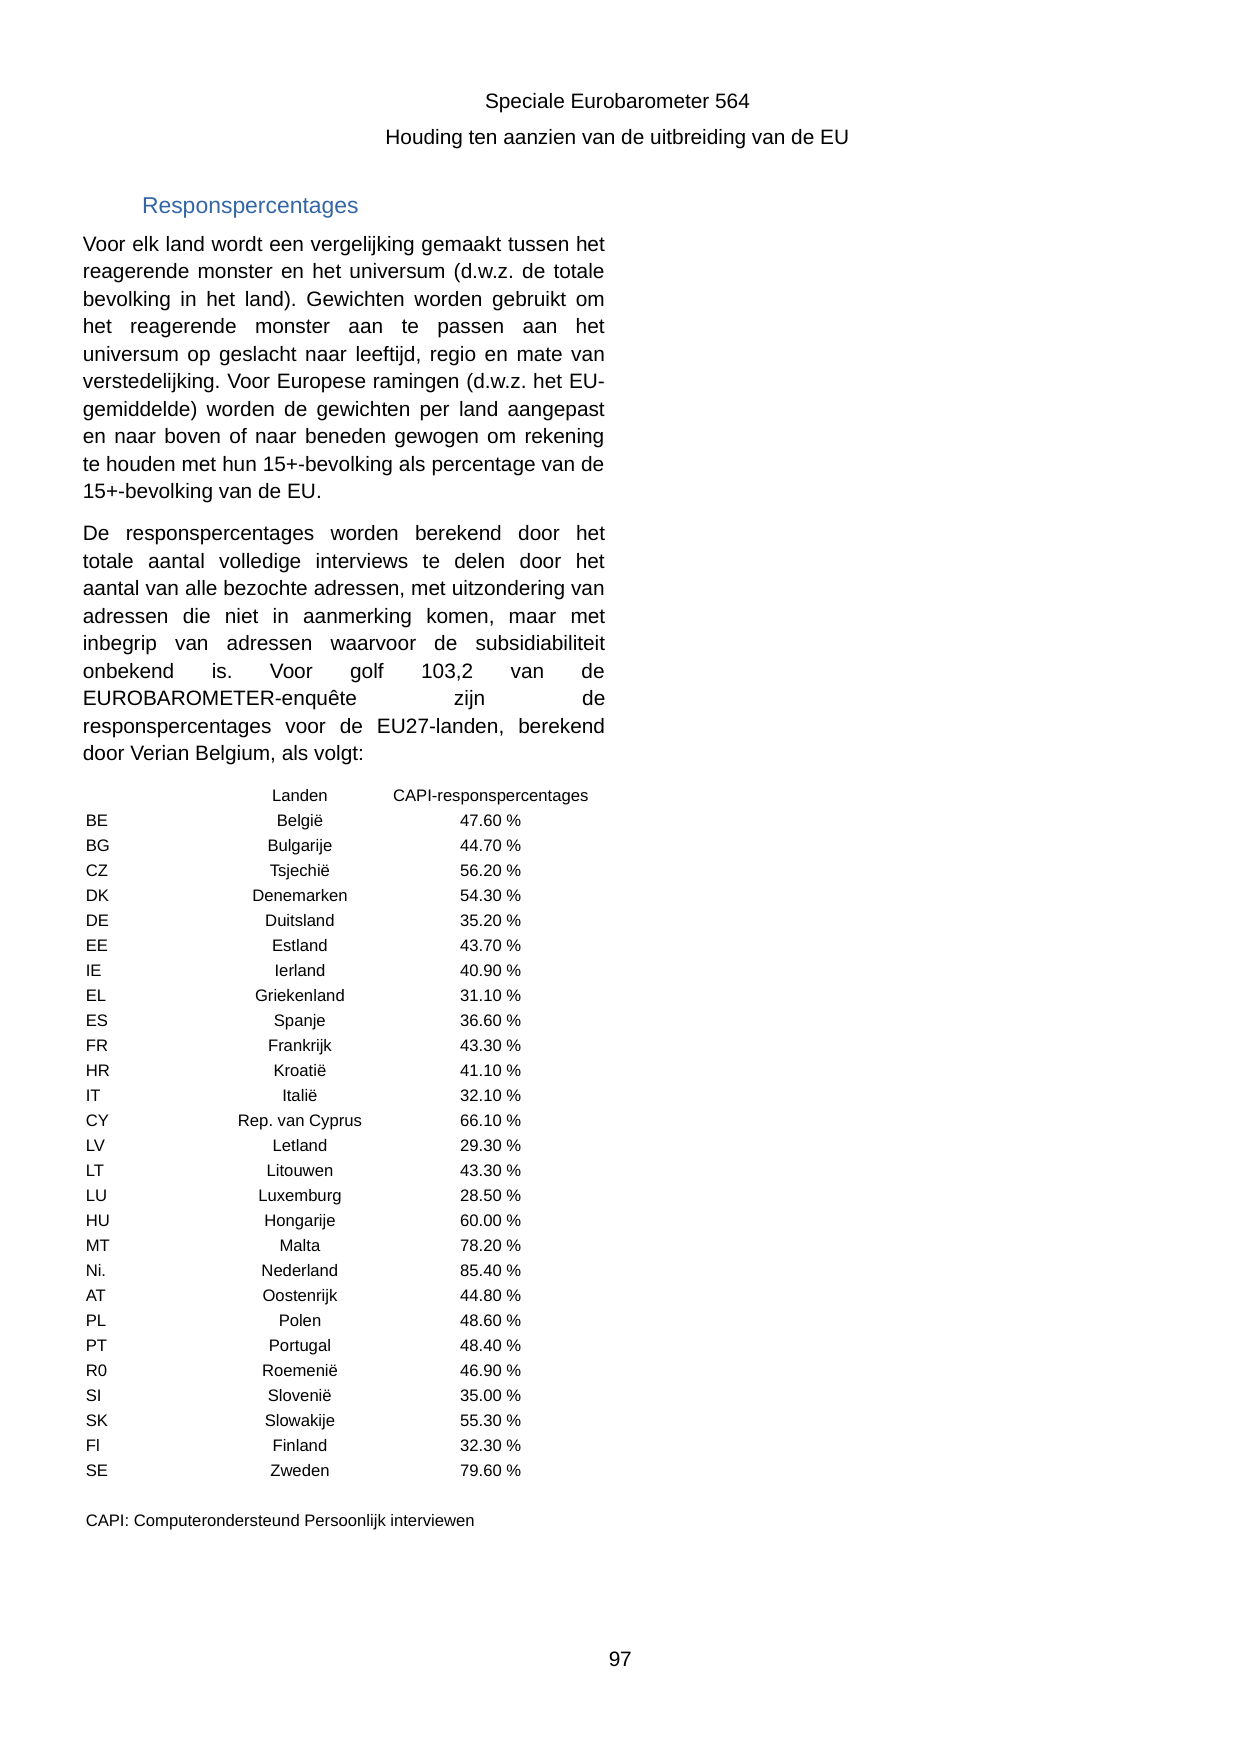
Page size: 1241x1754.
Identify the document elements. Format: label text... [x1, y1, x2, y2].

table_cell 43,30 % [378, 1033, 603, 1058]
table_cell Malta [221, 1233, 378, 1258]
table_cell EE [83, 933, 221, 958]
table_cell Rep. van Cyprus [221, 1108, 378, 1133]
table_cell MT [83, 1233, 221, 1258]
table_cell CAPI: Computerondersteund Persoonlijk interviewen [83, 1508, 603, 1533]
table_cell 54,30 % [378, 883, 603, 908]
table_cell HU [83, 1208, 221, 1233]
table_cell 46,90 % [378, 1358, 603, 1383]
table_cell 56,20 % [378, 858, 603, 883]
table_cell Slowakije [221, 1408, 378, 1433]
table_cell Hongarije [221, 1208, 378, 1233]
table_cell EL [83, 983, 221, 1008]
table_cell Zweden [221, 1458, 378, 1483]
table_cell 36,60 % [378, 1008, 603, 1033]
table_cell 43,30 % [378, 1158, 603, 1183]
table_cell [378, 1483, 603, 1508]
table_cell Bulgarije [221, 833, 378, 858]
table_cell Slovenië [221, 1383, 378, 1408]
table_cell 32,30 % [378, 1433, 603, 1458]
table_header [83, 783, 221, 808]
table_cell 47,60 % [378, 808, 603, 833]
text Voor elk land wordt een vergelijking gemaakt tussen het reagerende monster en het universum (d.w.z. de totale bevolking in het land). Gewichten worden gebruikt om het reagerende monster aan te passen aan het universum op geslacht naar leeftijd, regio en mate van verstedelijking. Voor Europese ramingen (d.w.z. het EU-gemiddelde) worden de gewichten per land aangepast en naar boven of naar beneden gewogen om rekening te houden met hun 15+-bevolking als percentage van de 15+-bevolking van de EU. [83, 231, 605, 503]
table_cell 43,70 % [378, 933, 603, 958]
table_cell Kroatië [221, 1058, 378, 1083]
table_header CAPI-responspercentages [378, 783, 603, 808]
table_cell DK [83, 883, 221, 908]
table_cell 48,40 % [378, 1333, 603, 1358]
table_cell Italië [221, 1083, 378, 1108]
table_cell Portugal [221, 1333, 378, 1358]
table_cell Fl [83, 1433, 221, 1458]
table_cell IT [83, 1083, 221, 1108]
table_cell Oostenrijk [221, 1283, 378, 1308]
table_cell Nederland [221, 1258, 378, 1283]
table_cell 28,50 % [378, 1183, 603, 1208]
table_cell LT [83, 1158, 221, 1183]
table_cell SE [83, 1458, 221, 1483]
table_cell Denemarken [221, 883, 378, 908]
subtitle Responspercentages [142, 192, 605, 219]
table_cell 85,40 % [378, 1258, 603, 1283]
table_cell 78,20 % [378, 1233, 603, 1258]
table_cell 40,90 % [378, 958, 603, 983]
table_cell Roemenië [221, 1358, 378, 1383]
table_cell ES [83, 1008, 221, 1033]
table_cell 60,00 % [378, 1208, 603, 1233]
table_header Landen [221, 783, 378, 808]
table_cell PL [83, 1308, 221, 1333]
table_cell LV [83, 1133, 221, 1158]
table_cell 35,00 % [378, 1383, 603, 1408]
table_cell Frankrijk [221, 1033, 378, 1058]
table_cell [83, 1483, 221, 1508]
table_cell 29,30 % [378, 1133, 603, 1158]
table_cell 32,10 % [378, 1083, 603, 1108]
text De responspercentages worden berekend door het totale aantal volledige interviews te delen door het aantal van alle bezochte adressen, met uitzondering van adressen die niet in aanmerking komen, maar met inbegrip van adressen waarvoor de subsidiabiliteit onbekend is. Voor golf 103,2 van de EUROBAROMETER-enquête zijn de responspercentages voor de EU27-landen, berekend door Verian Belgium, als volgt: [83, 521, 605, 765]
table_cell Estland [221, 933, 378, 958]
table_cell 41,10 % [378, 1058, 603, 1083]
table_cell R0 [83, 1358, 221, 1383]
table_cell LU [83, 1183, 221, 1208]
table_cell AT [83, 1283, 221, 1308]
table_cell 79,60 % [378, 1458, 603, 1483]
table_cell 66,10 % [378, 1108, 603, 1133]
table_cell Griekenland [221, 983, 378, 1008]
table_cell PT [83, 1333, 221, 1358]
table_cell [221, 1483, 378, 1508]
table_cell 55,30 % [378, 1408, 603, 1433]
table_cell 44,70 % [378, 833, 603, 858]
table_cell SK [83, 1408, 221, 1433]
table_cell 44,80 % [378, 1283, 603, 1308]
table_cell Spanje [221, 1008, 378, 1033]
table_cell Tsjechië [221, 858, 378, 883]
table_cell 35,20 % [378, 908, 603, 933]
table_cell Letland [221, 1133, 378, 1158]
table_cell Litouwen [221, 1158, 378, 1183]
table_cell SI [83, 1383, 221, 1408]
table_cell IE [83, 958, 221, 983]
table_cell CY [83, 1108, 221, 1133]
table_cell HR [83, 1058, 221, 1083]
table_cell België [221, 808, 378, 833]
table_cell CZ [83, 858, 221, 883]
table_cell Ierland [221, 958, 378, 983]
table_cell BG [83, 833, 221, 858]
table_cell DE [83, 908, 221, 933]
table_cell BE [83, 808, 221, 833]
table_cell Duitsland [221, 908, 378, 933]
table_cell 48,60 % [378, 1308, 603, 1333]
table_cell FR [83, 1033, 221, 1058]
table_cell 31,10 % [378, 983, 603, 1008]
table_cell Finland [221, 1433, 378, 1458]
table_cell Polen [221, 1308, 378, 1333]
table_cell Ni. [83, 1258, 221, 1283]
table_cell Luxemburg [221, 1183, 378, 1208]
